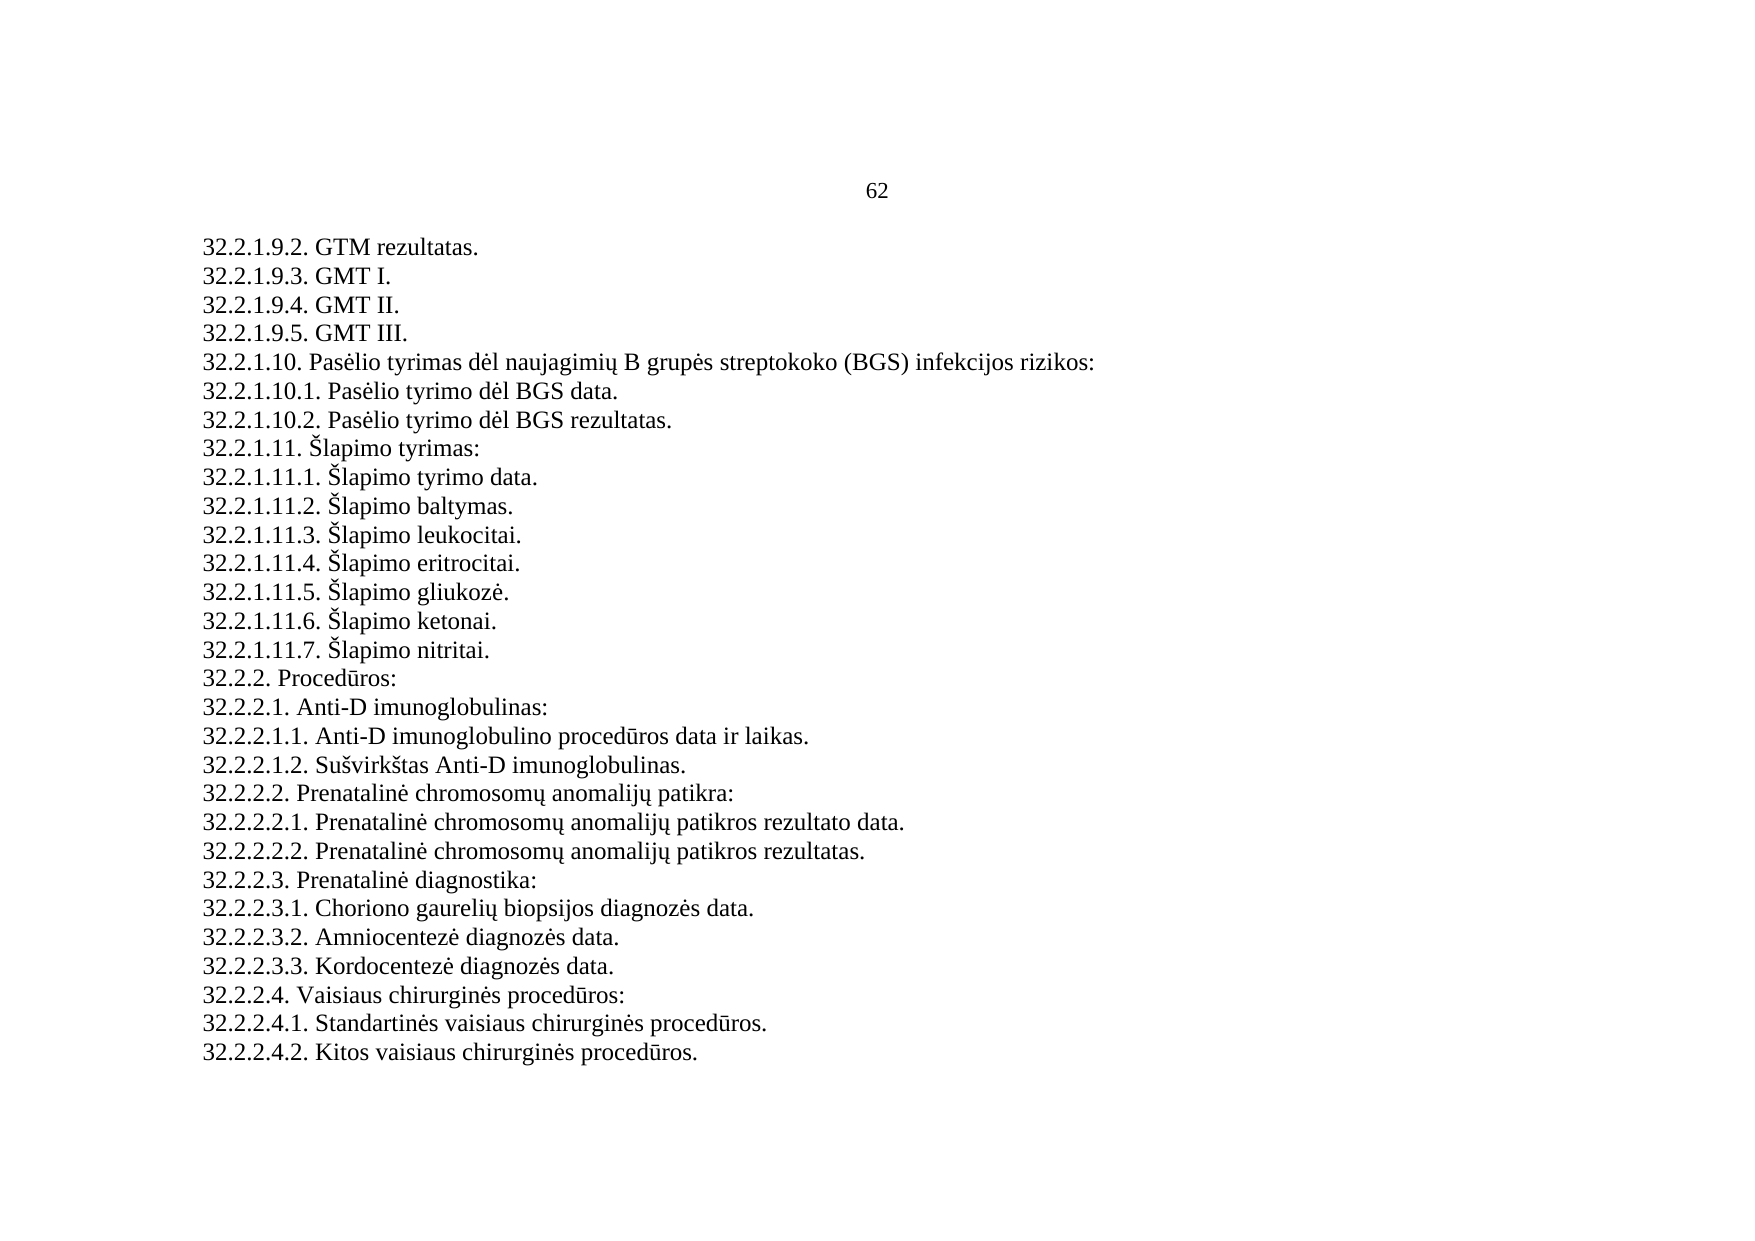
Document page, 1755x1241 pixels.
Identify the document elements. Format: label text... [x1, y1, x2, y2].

text 32.2.1.11.3. Šlapimo leukocitai. [118, 520, 1636, 548]
text 32.2.2.4. Vaisiaus chirurginės procedūros: [118, 980, 1636, 1008]
text 32.2.2.3. Prenatalinė diagnostika: [118, 865, 1636, 893]
text 32.2.1.10.2. Pasėlio tyrimo dėl BGS rezultatas. [118, 405, 1636, 433]
text 32.2.2.3.2. Amniocentezė diagnozės data. [118, 922, 1636, 951]
text 32.2.1.11.5. Šlapimo gliukozė. [118, 577, 1636, 606]
text 32.2.1.11. Šlapimo tyrimas: [118, 433, 1636, 462]
text 32.2.2.3.1. Choriono gaurelių biopsijos diagnozės data. [118, 893, 1636, 922]
text 32.2.2.3.3. Kordocentezė diagnozės data. [118, 951, 1636, 980]
text 32.2.1.9.5. GMT III. [118, 318, 1636, 347]
text 32.2.2. Procedūros: [118, 663, 1636, 692]
text 32.2.2.4.1. Standartinės vaisiaus chirurginės procedūros. [118, 1008, 1636, 1037]
text 32.2.1.10.1. Pasėlio tyrimo dėl BGS data. [118, 376, 1636, 405]
text 32.2.2.1.1. Anti-D imunoglobulino procedūros data ir laikas. [118, 721, 1636, 750]
text 32.2.1.9.2. GTM rezultatas. [118, 232, 1636, 261]
text 32.2.2.1.2. Sušvirkštas Anti-D imunoglobulinas. [118, 750, 1636, 778]
text 32.2.1.9.3. GMT I. [118, 261, 1636, 290]
text 32.2.2.4.2. Kitos vaisiaus chirurginės procedūros. [118, 1037, 1636, 1066]
text 32.2.1.9.4. GMT II. [118, 290, 1636, 318]
text 32.2.1.11.6. Šlapimo ketonai. [118, 606, 1636, 635]
text 32.2.1.10. Pasėlio tyrimas dėl naujagimių B grupės streptokoko (BGS) infekcijos rizikos: [118, 347, 1636, 376]
text 32.2.1.11.2. Šlapimo baltymas. [118, 491, 1636, 520]
text 32.2.2.2.1. Prenatalinė chromosomų anomalijų patikros rezultato data. [118, 807, 1636, 836]
text 32.2.1.11.1. Šlapimo tyrimo data. [118, 462, 1636, 491]
text 32.2.2.2. Prenatalinė chromosomų anomalijų patikra: [118, 778, 1636, 807]
text 32.2.2.1. Anti-D imunoglobulinas: [118, 692, 1636, 721]
text 32.2.1.11.7. Šlapimo nitritai. [118, 635, 1636, 663]
text 32.2.1.11.4. Šlapimo eritrocitai. [118, 548, 1636, 577]
text 32.2.2.2.2. Prenatalinė chromosomų anomalijų patikros rezultatas. [118, 836, 1636, 865]
